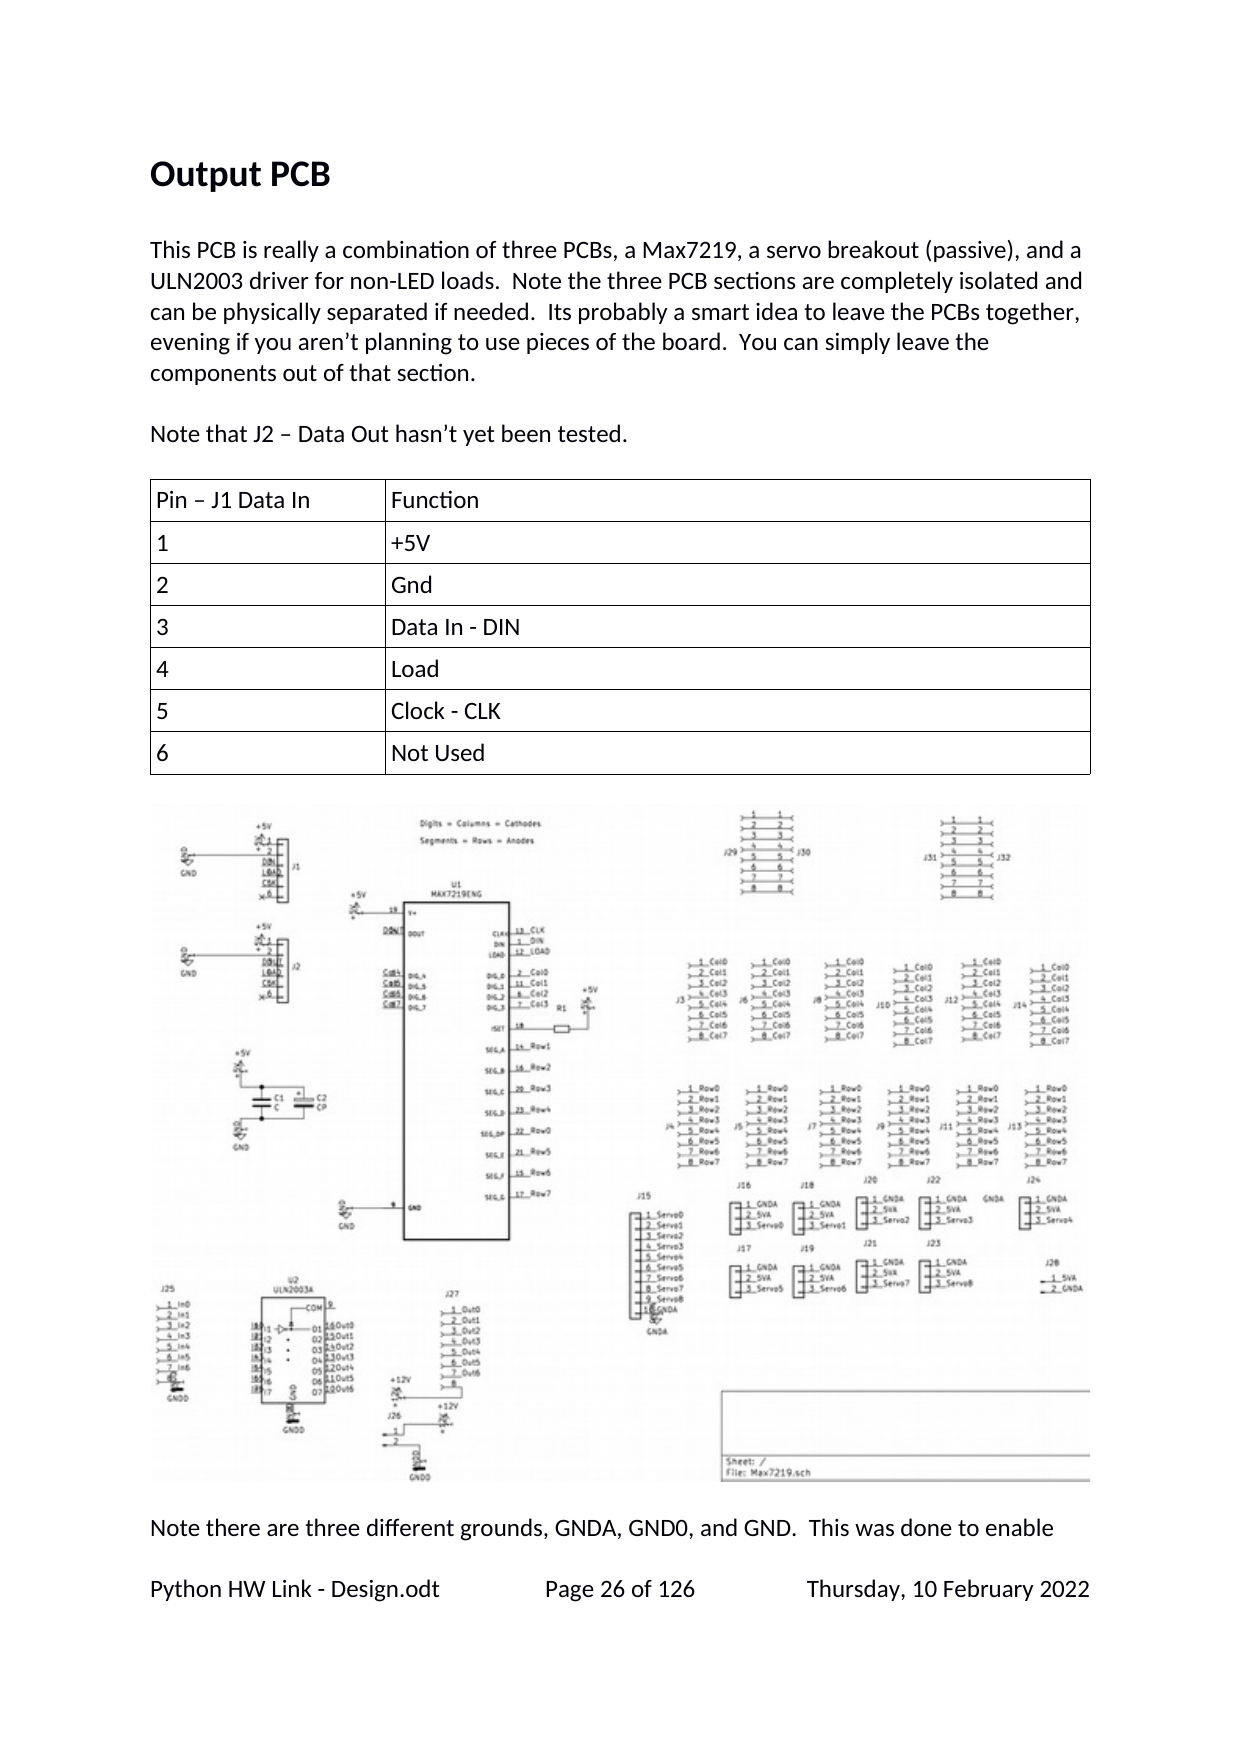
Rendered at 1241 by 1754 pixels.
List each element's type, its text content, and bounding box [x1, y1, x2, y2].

table_cell Load [386, 648, 1090, 689]
table_cell 6 [151, 732, 385, 773]
subtitle Output PCB [150, 150, 1090, 196]
table_cell 4 [151, 648, 385, 689]
text Note that J2 – Data Out hasn’t yet been tested. [150, 418, 1090, 448]
picture [150, 804, 1091, 1482]
table_cell Gnd [386, 564, 1090, 605]
text This PCB is really a combination of three PCBs, a Max7219, a servo breakout (passive), and a ULN2003 driver for non-LED loads. Note the three PCB sections are completely isolated and can be physically separated if needed. Its probably a smart idea to leave the PCBs together, evening if you aren’t planning to use pieces of the board. You can simply leave the components out of that section. [150, 235, 1090, 387]
table_cell 1 [151, 522, 385, 563]
table_header Function [386, 480, 1090, 521]
table_cell 2 [151, 564, 385, 605]
table_header Pin – J1 Data In [151, 480, 385, 521]
table_cell 5 [151, 690, 385, 731]
table_cell 3 [151, 606, 385, 647]
table_cell Data In - DIN [386, 606, 1090, 647]
text Note there are three different grounds, GNDA, GND0, and GND. This was done to enable [150, 1512, 1090, 1543]
table_cell Clock - CLK [386, 690, 1090, 731]
table_cell Not Used [386, 732, 1090, 773]
table_cell +5V [386, 522, 1090, 563]
